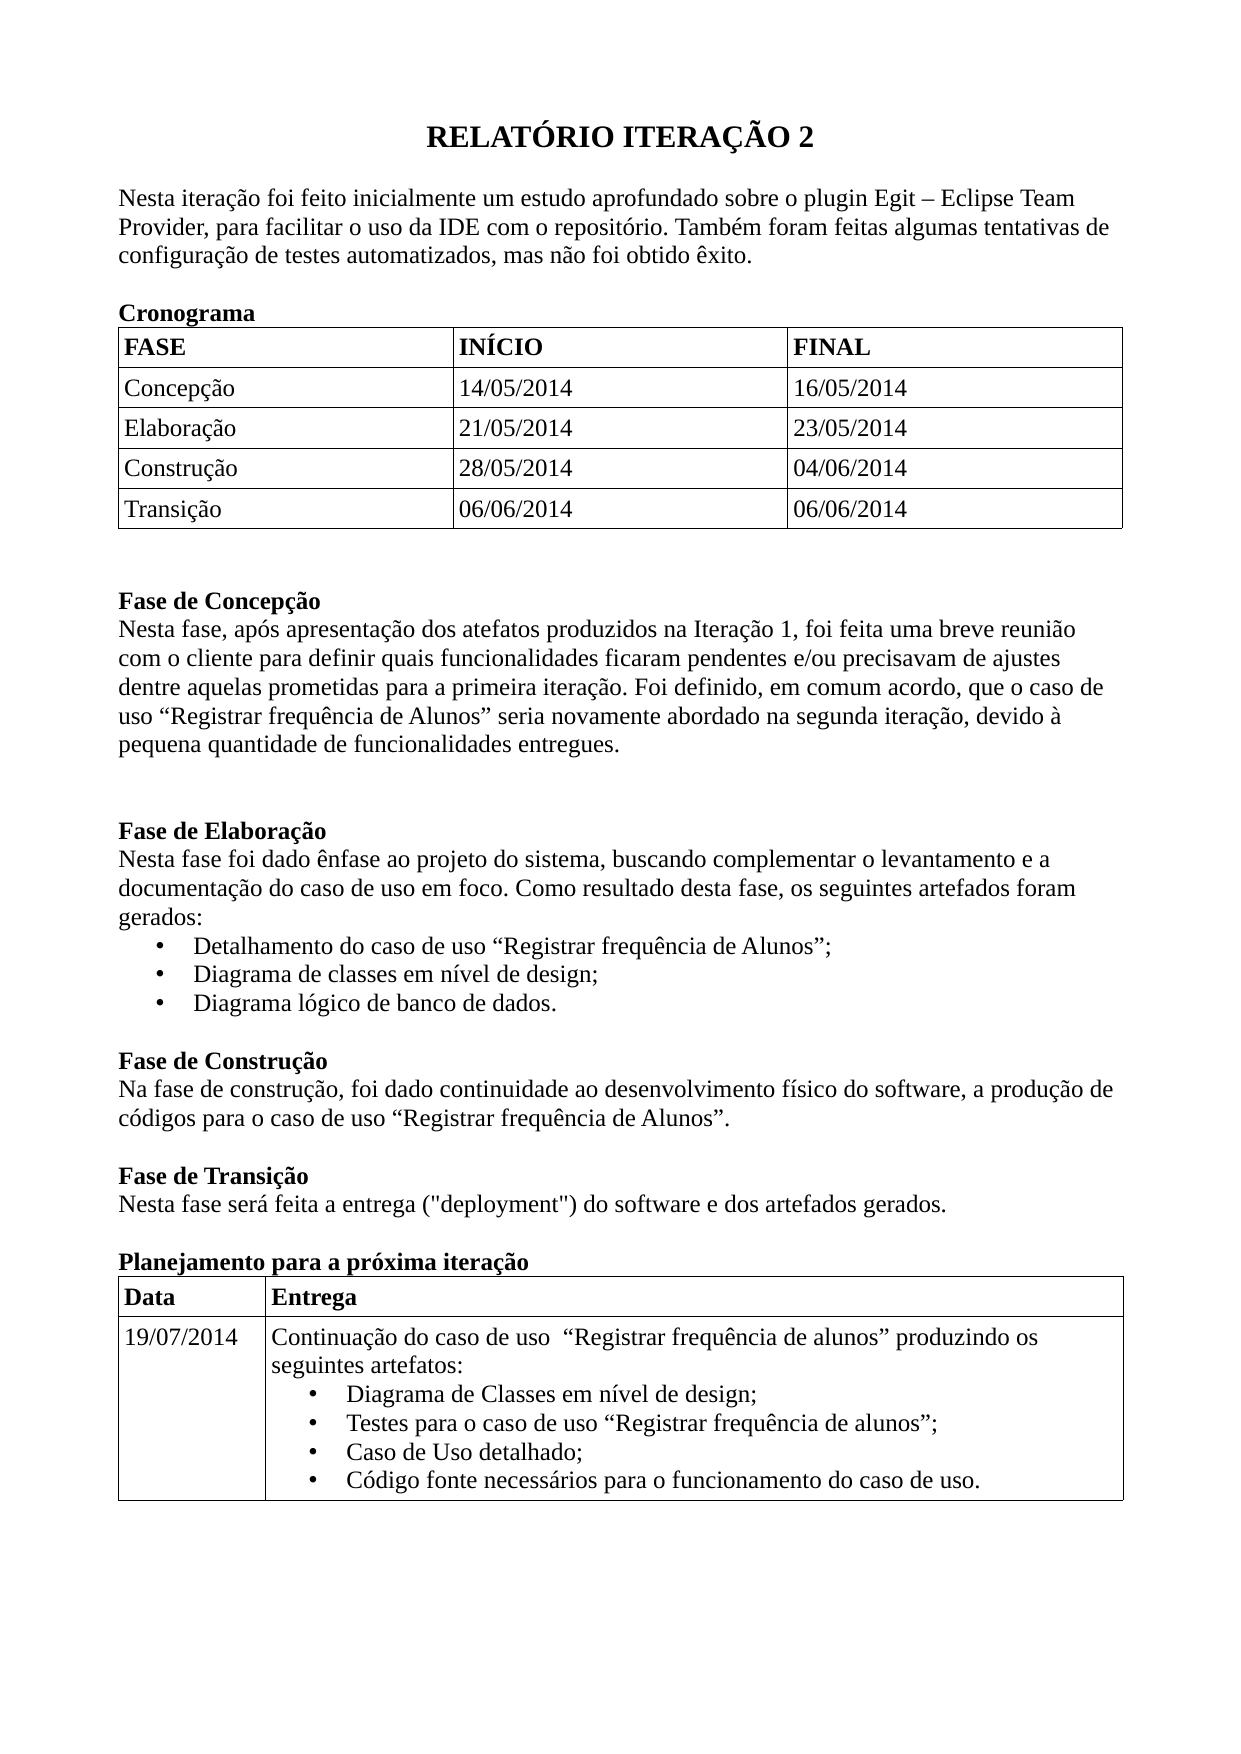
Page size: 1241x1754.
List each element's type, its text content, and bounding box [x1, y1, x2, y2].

table_header Data [119, 1277, 265, 1316]
text Cronograma [118, 298, 1122, 327]
table_cell 23/05/2014 [788, 408, 1122, 447]
text Fase de Elaboração [118, 816, 1122, 844]
table_cell 16/05/2014 [788, 368, 1122, 407]
list Detalhamento do caso de uso “Registrar frequência de Alunos”; [156, 931, 1122, 959]
table_header FASE [119, 328, 453, 367]
table_cell Continuação do caso de uso “Registrar frequência de alunos” produzindo os seguintes artefatos: Diagrama de Classes em nível de design; Testes para o caso de uso “Registrar frequência de alunos”; Caso de Uso detalhado; Código fonte necessários para o funcionamento do caso de uso. [266, 1317, 1123, 1500]
table_cell 21/05/2014 [454, 408, 787, 447]
table_cell 06/06/2014 [788, 489, 1122, 528]
table_cell 19/07/2014 [119, 1317, 265, 1500]
text Fase de Concepção [118, 586, 1122, 614]
table_cell 04/06/2014 [788, 449, 1122, 488]
text Na fase de construção, foi dado continuidade ao desenvolvimento físico do software, a produção de códigos para o caso de uso “Registrar frequência de Alunos”. [118, 1074, 1122, 1132]
text Nesta fase será feita a entrega ("deployment") do software e dos artefados gerados. [118, 1189, 1122, 1218]
table_cell Construção [119, 449, 453, 488]
list Diagrama de classes em nível de design; [156, 959, 1122, 988]
table_cell Transição [119, 489, 453, 528]
text Nesta fase foi dado ênfase ao projeto do sistema, buscando complementar o levantamento e a documentação do caso de uso em foco. Como resultado desta fase, os seguintes artefados foram gerados: [118, 844, 1122, 931]
table_header INÍCIO [454, 328, 787, 367]
table_cell 28/05/2014 [454, 449, 787, 488]
table_cell 06/06/2014 [454, 489, 787, 528]
table_cell 14/05/2014 [454, 368, 787, 407]
table_header FINAL [788, 328, 1122, 367]
text Fase de Transição [118, 1161, 1122, 1189]
table_header Entrega [266, 1277, 1123, 1316]
table_cell Elaboração [119, 408, 453, 447]
list Diagrama lógico de banco de dados. [156, 988, 1122, 1017]
text Nesta iteração foi feito inicialmente um estudo aprofundado sobre o plugin Egit – Eclipse Team Provider, para facilitar o uso da IDE com o repositório. Também foram feitas algumas tentativas de configuração de testes automatizados, mas não foi obtido êxito. [118, 183, 1122, 269]
table_cell Concepção [119, 368, 453, 407]
text Nesta fase, após apresentação dos atefatos produzidos na Iteração 1, foi feita uma breve reunião com o cliente para definir quais funcionalidades ficaram pendentes e/ou precisavam de ajustes dentre aquelas prometidas para a primeira iteração. Foi definido, em comum acordo, que o caso de uso “Registrar frequência de Alunos” seria novamente abordado na segunda iteração, devido à pequena quantidade de funcionalidades entregues. [118, 614, 1122, 758]
text RELATÓRIO ITERAÇÃO 2 [118, 118, 1122, 154]
text Planejamento para a próxima iteração [118, 1247, 1122, 1276]
text Fase de Construção [118, 1046, 1122, 1074]
